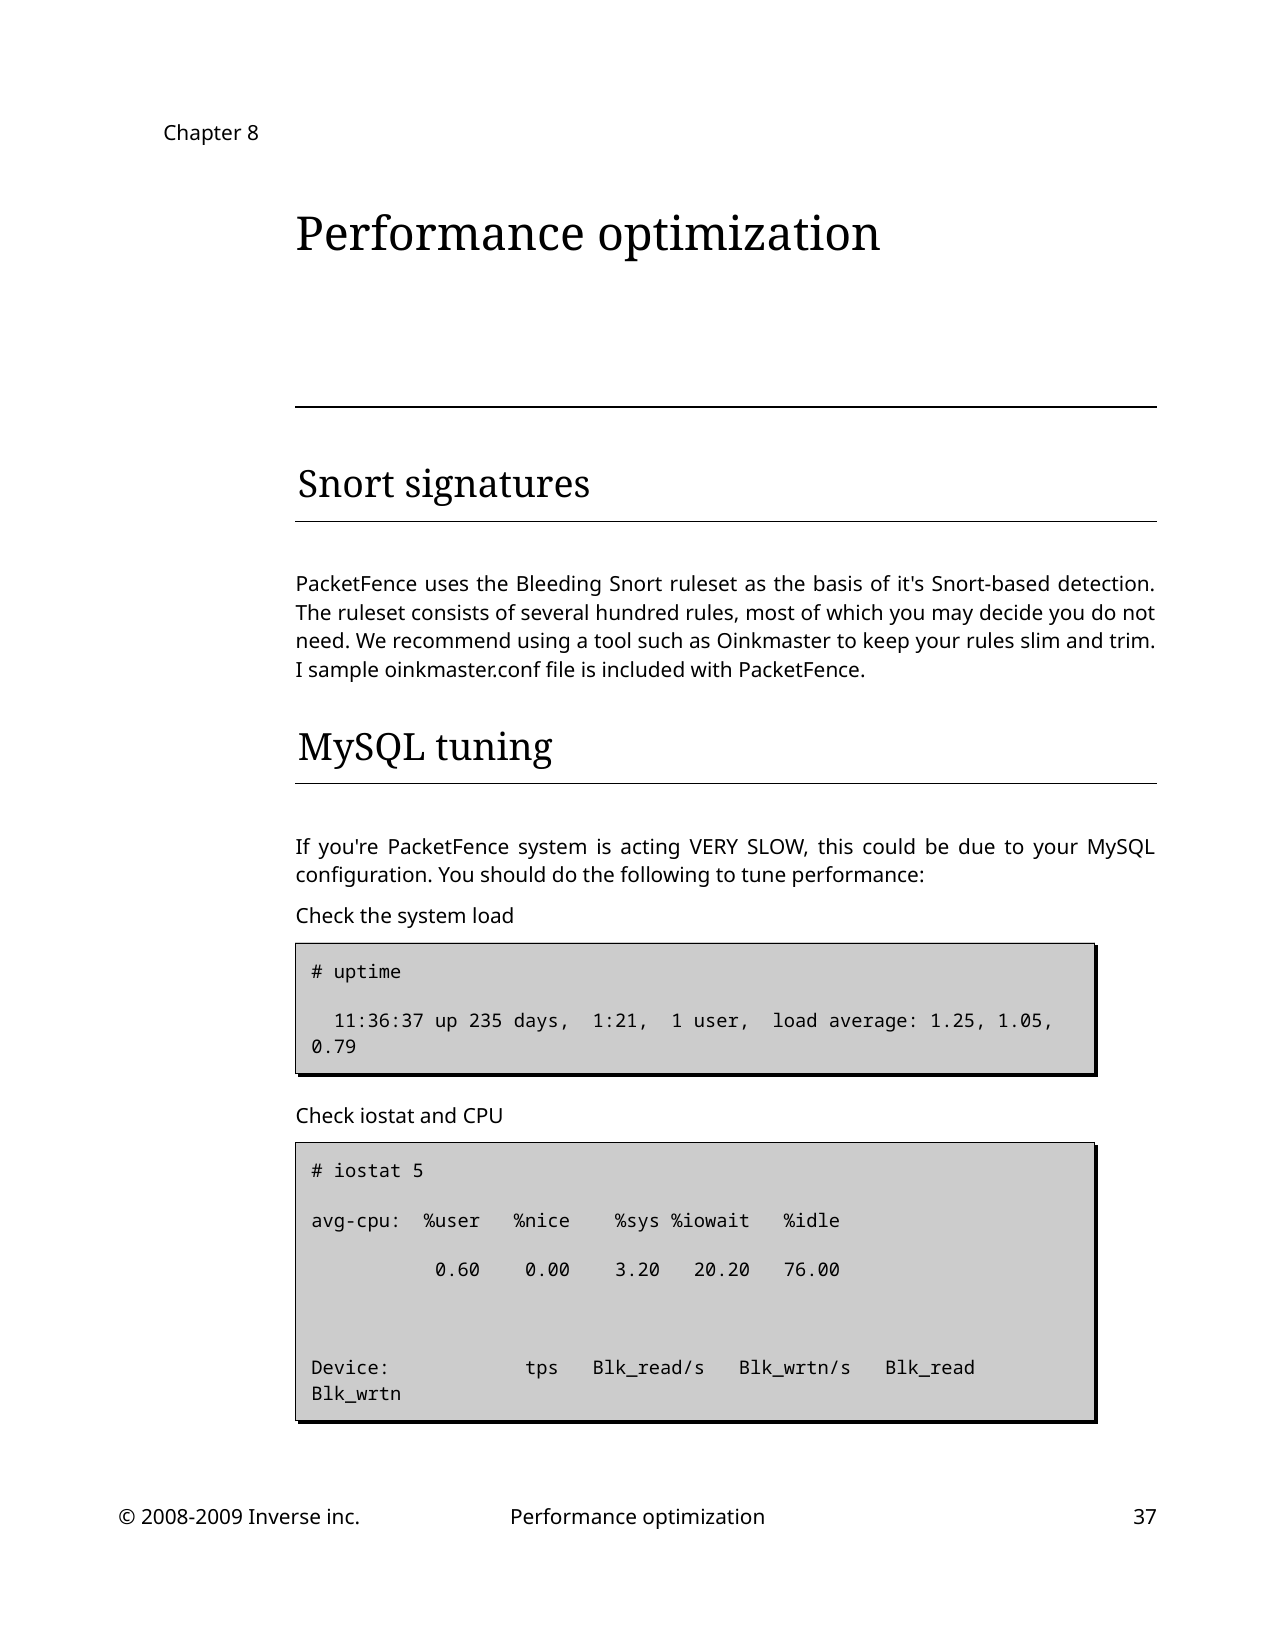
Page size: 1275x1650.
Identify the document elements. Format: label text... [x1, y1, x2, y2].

text 0.60 0.00 3.20 20.20 76.00 [296, 1240, 1094, 1282]
text Check the system load [295, 902, 1157, 930]
subtitle Snort signatures [295, 458, 1157, 521]
text 11:36:37 up 235 days, 1:21, 1 user, load average: 1.25, 1.05, 0.79 [296, 992, 1094, 1073]
text If you're PacketFence system is acting VERY SLOW, this could be due to your MySQL configuration. You should do the following to tune performance: [295, 832, 1157, 889]
subtitle Performance optimization [295, 201, 1157, 406]
text Check iostat and CPU [295, 1101, 1157, 1129]
text avg-cpu: %user %nice %sys %iowait %idle [296, 1191, 1094, 1232]
text # uptime [296, 944, 1094, 984]
text # iostat 5 [296, 1143, 1094, 1183]
text PacketFence uses the Bleeding Snort ruleset as the basis of it's Snort-based detection. The ruleset consists of several hundred rules, most of which you may decide you do not need. We recommend using a tool such as Oinkmaster to keep your rules slim and trim. I sample oinkmaster.conf file is included with PacketFence. [295, 569, 1157, 683]
subtitle MySQL tuning [295, 721, 1157, 783]
text Device: tps Blk_read/s Blk_wrtn/s Blk_read Blk_wrtn [296, 1338, 1094, 1420]
